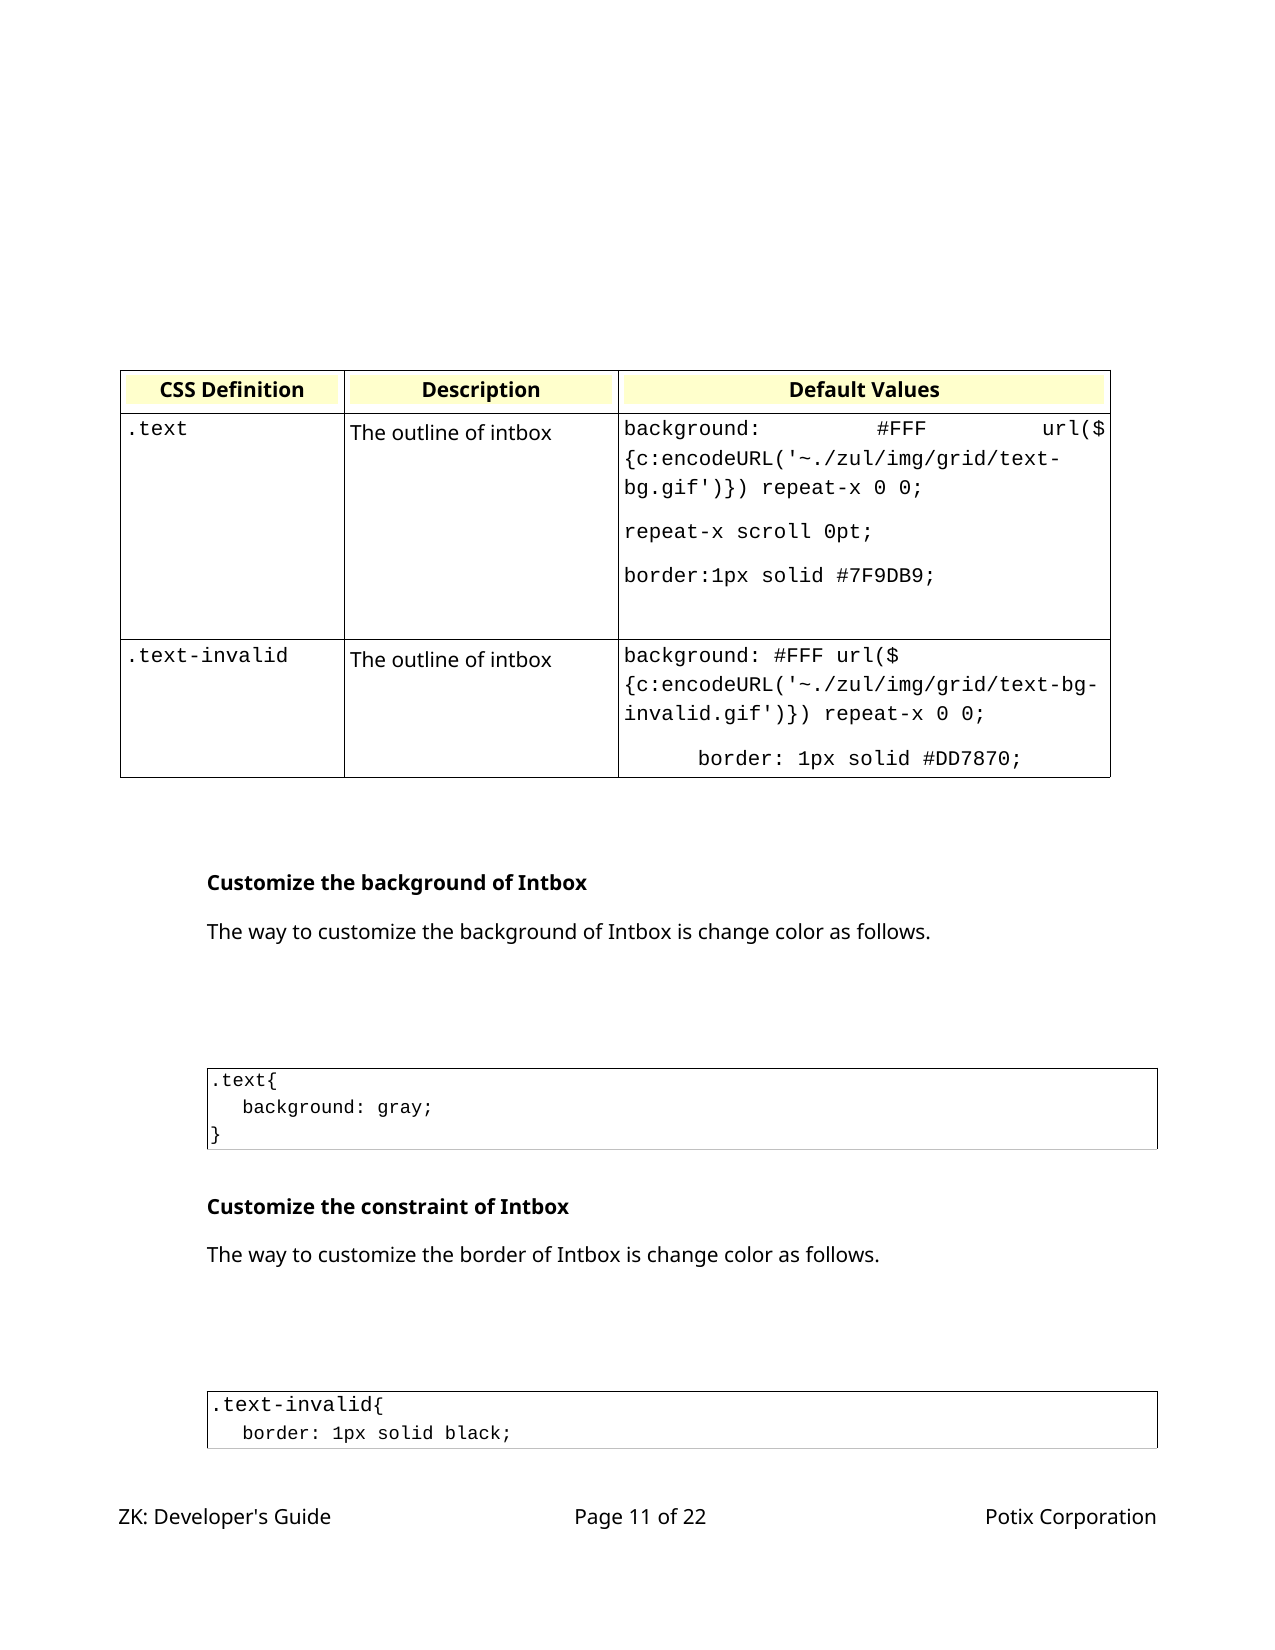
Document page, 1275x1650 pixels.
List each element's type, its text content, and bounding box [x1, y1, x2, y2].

table_header CSS Definition [121, 371, 344, 413]
text .text{ [208, 1069, 1157, 1092]
table_cell The outline of intbox [345, 414, 618, 639]
table_header Default Values [619, 371, 1110, 413]
text border: 1px solid black; [208, 1421, 1157, 1448]
table_header Description [345, 371, 618, 413]
table_cell The outline of intbox [345, 640, 618, 777]
table_cell .text [121, 414, 344, 639]
table_cell background: #FFF url(${c:encodeURL('~./zul/img/grid/text-bg.gif')}) repeat-x 0 0; repeat-x scroll 0pt; border:1px solid #7F9DB9; [619, 414, 1110, 639]
text .text-invalid{ [208, 1392, 1157, 1418]
text The way to customize the border of Intbox is change color as follows. [207, 1241, 1157, 1269]
text The way to customize the background of Intbox is change color as follows. [207, 917, 1157, 945]
subtitle Customize the background of Intbox [207, 868, 1157, 897]
text background: gray; [208, 1095, 1157, 1119]
table_cell .text-invalid [121, 640, 344, 777]
subtitle Customize the constraint of Intbox [207, 1192, 1157, 1220]
text } [208, 1122, 1157, 1149]
table_cell background: #FFF url(${c:encodeURL('~./zul/img/grid/text-bg-invalid.gif')}) repeat-x 0 0; border: 1px solid #DD7870; [619, 640, 1110, 777]
